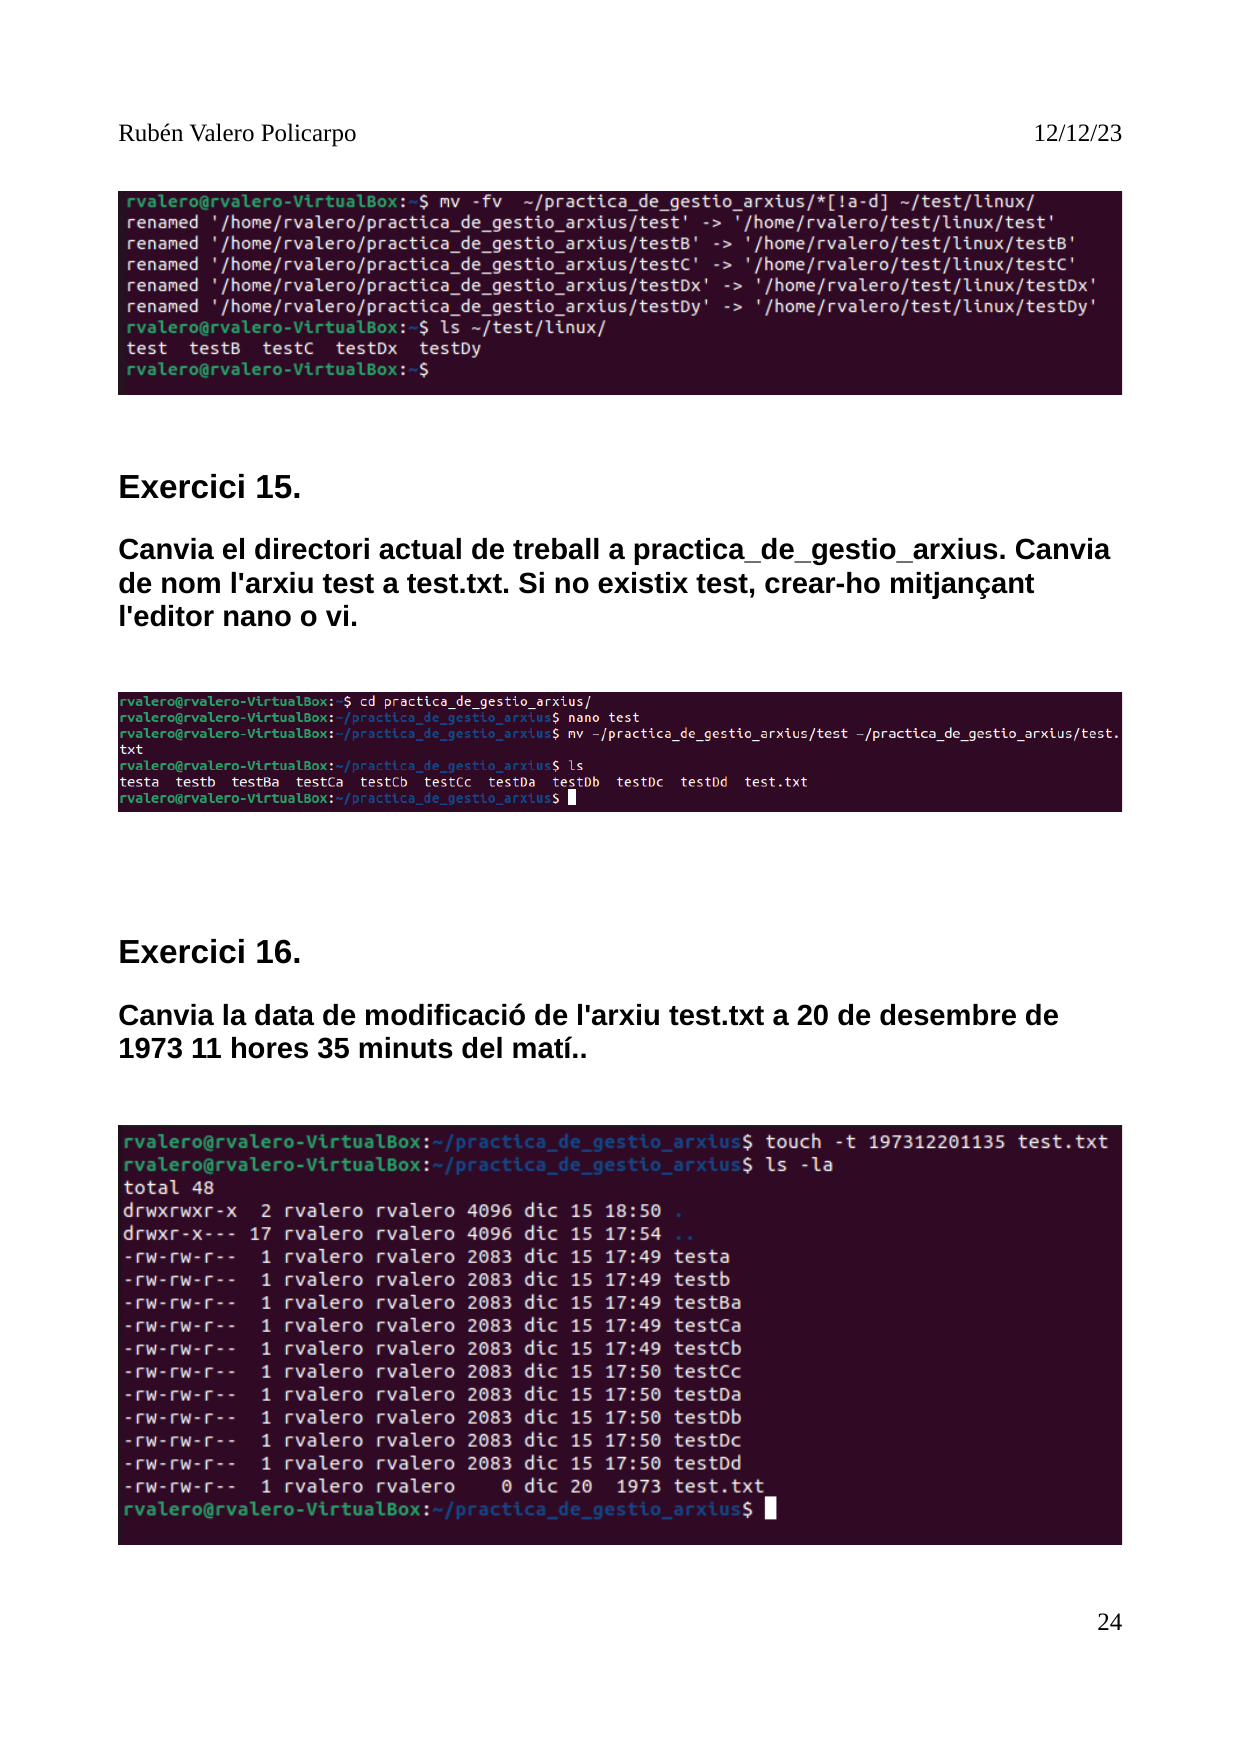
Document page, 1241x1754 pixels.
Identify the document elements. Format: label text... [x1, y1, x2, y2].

subtitle Exercici 16. [118, 932, 1122, 971]
subtitle Canvia el directori actual de treball a practica_de_gestio_arxius. Canvia de nom l'arxiu test a test.txt. Si no existix test, crear-ho mitjançant l'editor nano o vi. [118, 532, 1122, 633]
subtitle Canvia la data de modificació de l'arxiu test.txt a 20 de desembre de 1973 11 hores 35 minuts del matí.. [118, 998, 1122, 1065]
picture [118, 692, 1123, 812]
picture [118, 1125, 1123, 1545]
subtitle Exercici 15. [118, 467, 1122, 505]
picture [118, 191, 1123, 395]
